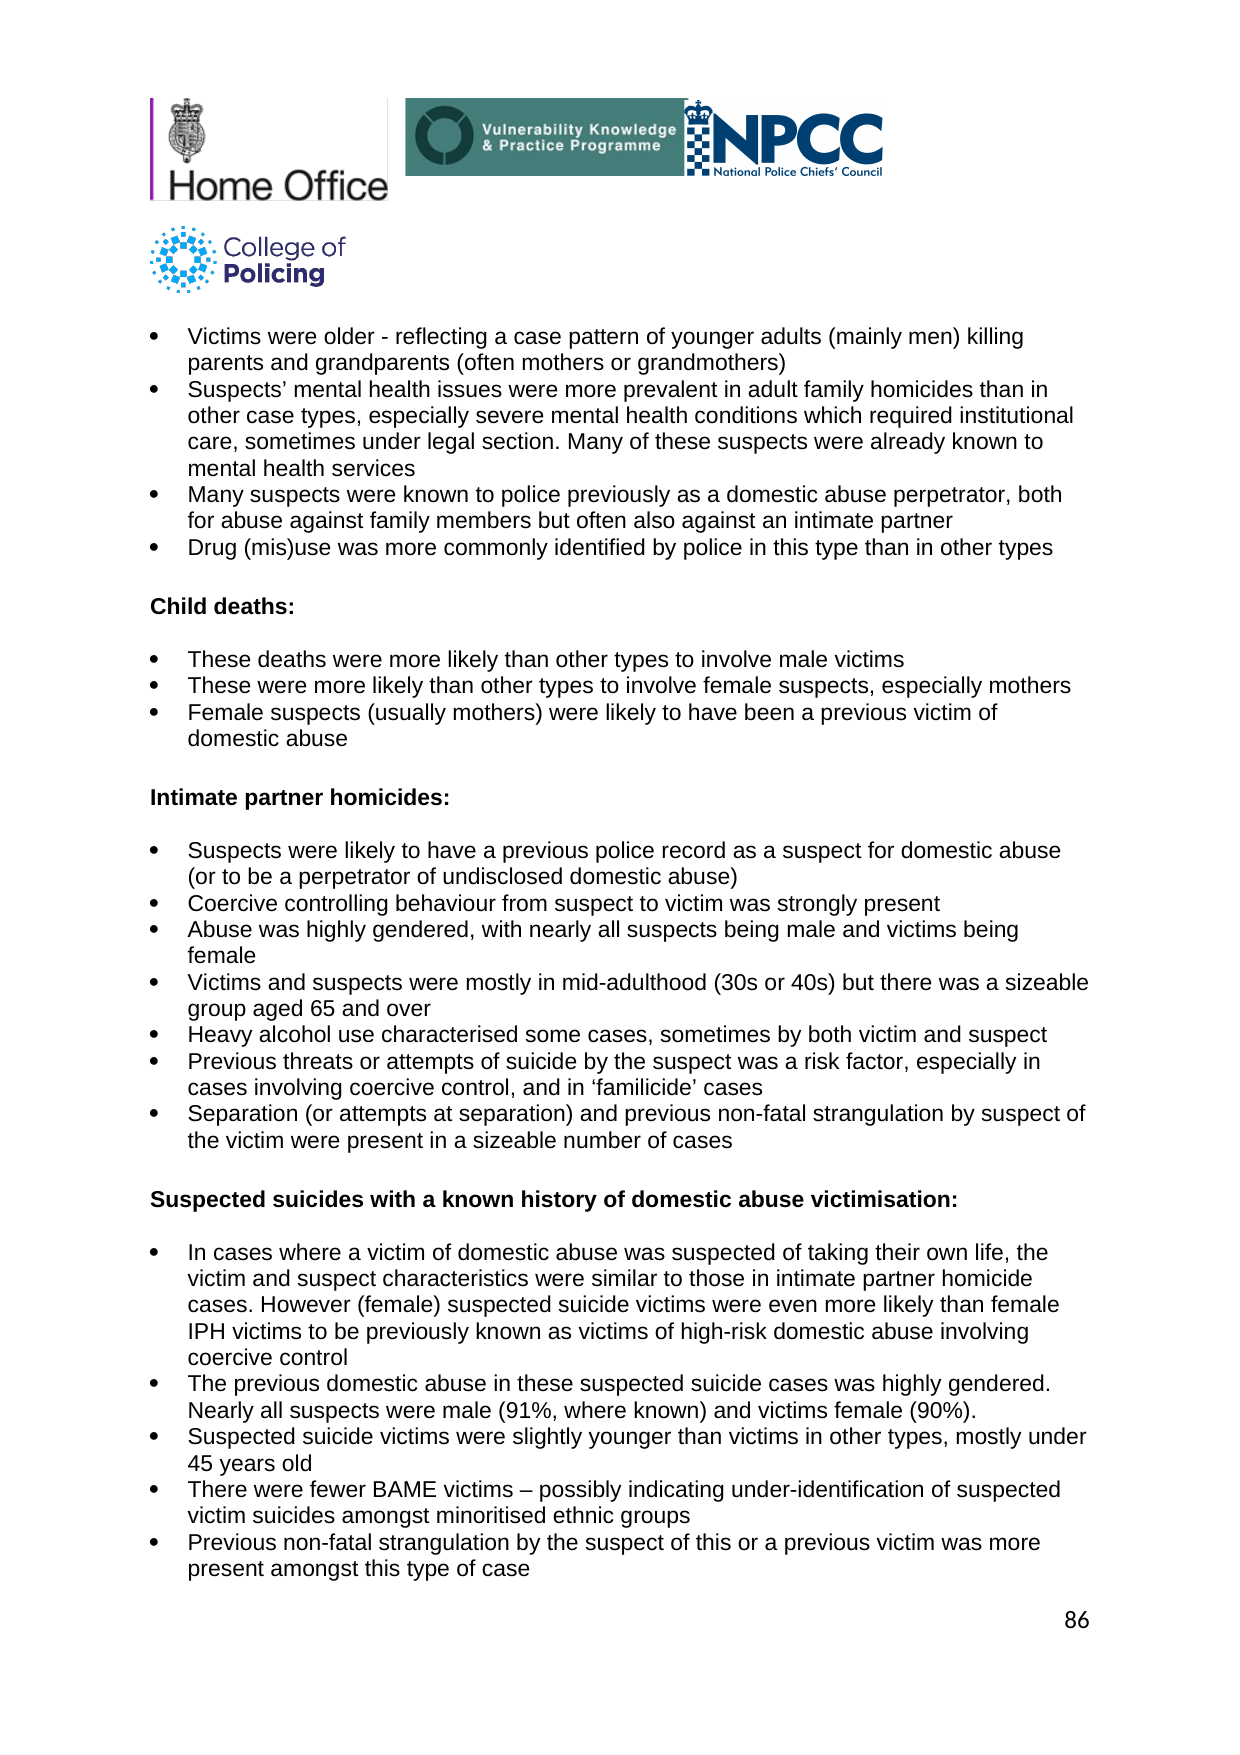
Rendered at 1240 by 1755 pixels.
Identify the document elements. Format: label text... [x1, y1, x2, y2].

list Suspects’ mental health issues were more prevalent in adult family homicides than in other case types, especially severe mental health conditions which required institutional care, sometimes under legal section. Many of these suspects were already known to mental health services [150, 376, 1089, 481]
list Separation (or attempts at separation) and previous non-fatal strangulation by suspect of the victim were present in a sizeable number of cases [150, 1100, 1089, 1153]
subtitle Suspected suicides with a known history of domestic abuse victimisation: [150, 1186, 1089, 1212]
list Victims were older - reflecting a case pattern of younger adults (mainly men) killing parents and grandparents (often mothers or grandmothers) [150, 323, 1089, 376]
list Abuse was highly gendered, with nearly all suspects being male and victims being female [150, 916, 1089, 968]
subtitle Intimate partner homicides: [150, 784, 1089, 810]
list The previous domestic abuse in these suspected suicide cases was highly gendered. Nearly all suspects were male (91%, where known) and victims female (90%). [150, 1370, 1089, 1423]
list Many suspects were known to police previously as a domestic abuse perpetrator, both for abuse against family members but often also against an intimate partner [150, 481, 1089, 534]
subtitle Child deaths: [150, 593, 1089, 619]
list There were fewer BAME victims – possibly indicating under-identification of suspected victim suicides amongst minoritised ethnic groups [150, 1476, 1089, 1528]
list Drug (mis)use was more commonly identified by police in this type than in other types [150, 534, 1089, 560]
list In cases where a victim of domestic abuse was suspected of taking their own life, the victim and suspect characteristics were similar to those in intimate partner homicide cases. However (female) suspected suicide victims were even more likely than female IPH victims to be previously known as victims of high-risk domestic abuse involving coercive control [150, 1239, 1089, 1370]
list Suspects were likely to have a previous police record as a suspect for domestic abuse (or to be a perpetrator of undisclosed domestic abuse) [150, 837, 1089, 889]
list Suspected suicide victims were slightly younger than victims in other types, mostly under 45 years old [150, 1423, 1089, 1476]
list These were more likely than other types to involve female suspects, especially mothers [150, 672, 1089, 698]
list Female suspects (usually mothers) were likely to have been a previous victim of domestic abuse [150, 698, 1089, 751]
list Victims and suspects were mostly in mid-adulthood (30s or 40s) but there was a sizeable group aged 65 and over [150, 968, 1089, 1021]
list Heavy alcohol use characterised some cases, sometimes by both victim and suspect [150, 1021, 1089, 1048]
list These deaths were more likely than other types to involve male victims [150, 646, 1089, 672]
list Previous non-fatal strangulation by the suspect of this or a previous victim was more present amongst this type of case [150, 1528, 1089, 1581]
list Previous threats or attempts of suicide by the suspect was a risk factor, especially in cases involving coercive control, and in ‘familicide’ cases [150, 1048, 1089, 1100]
list Coercive controlling behaviour from suspect to victim was strongly present [150, 889, 1089, 916]
